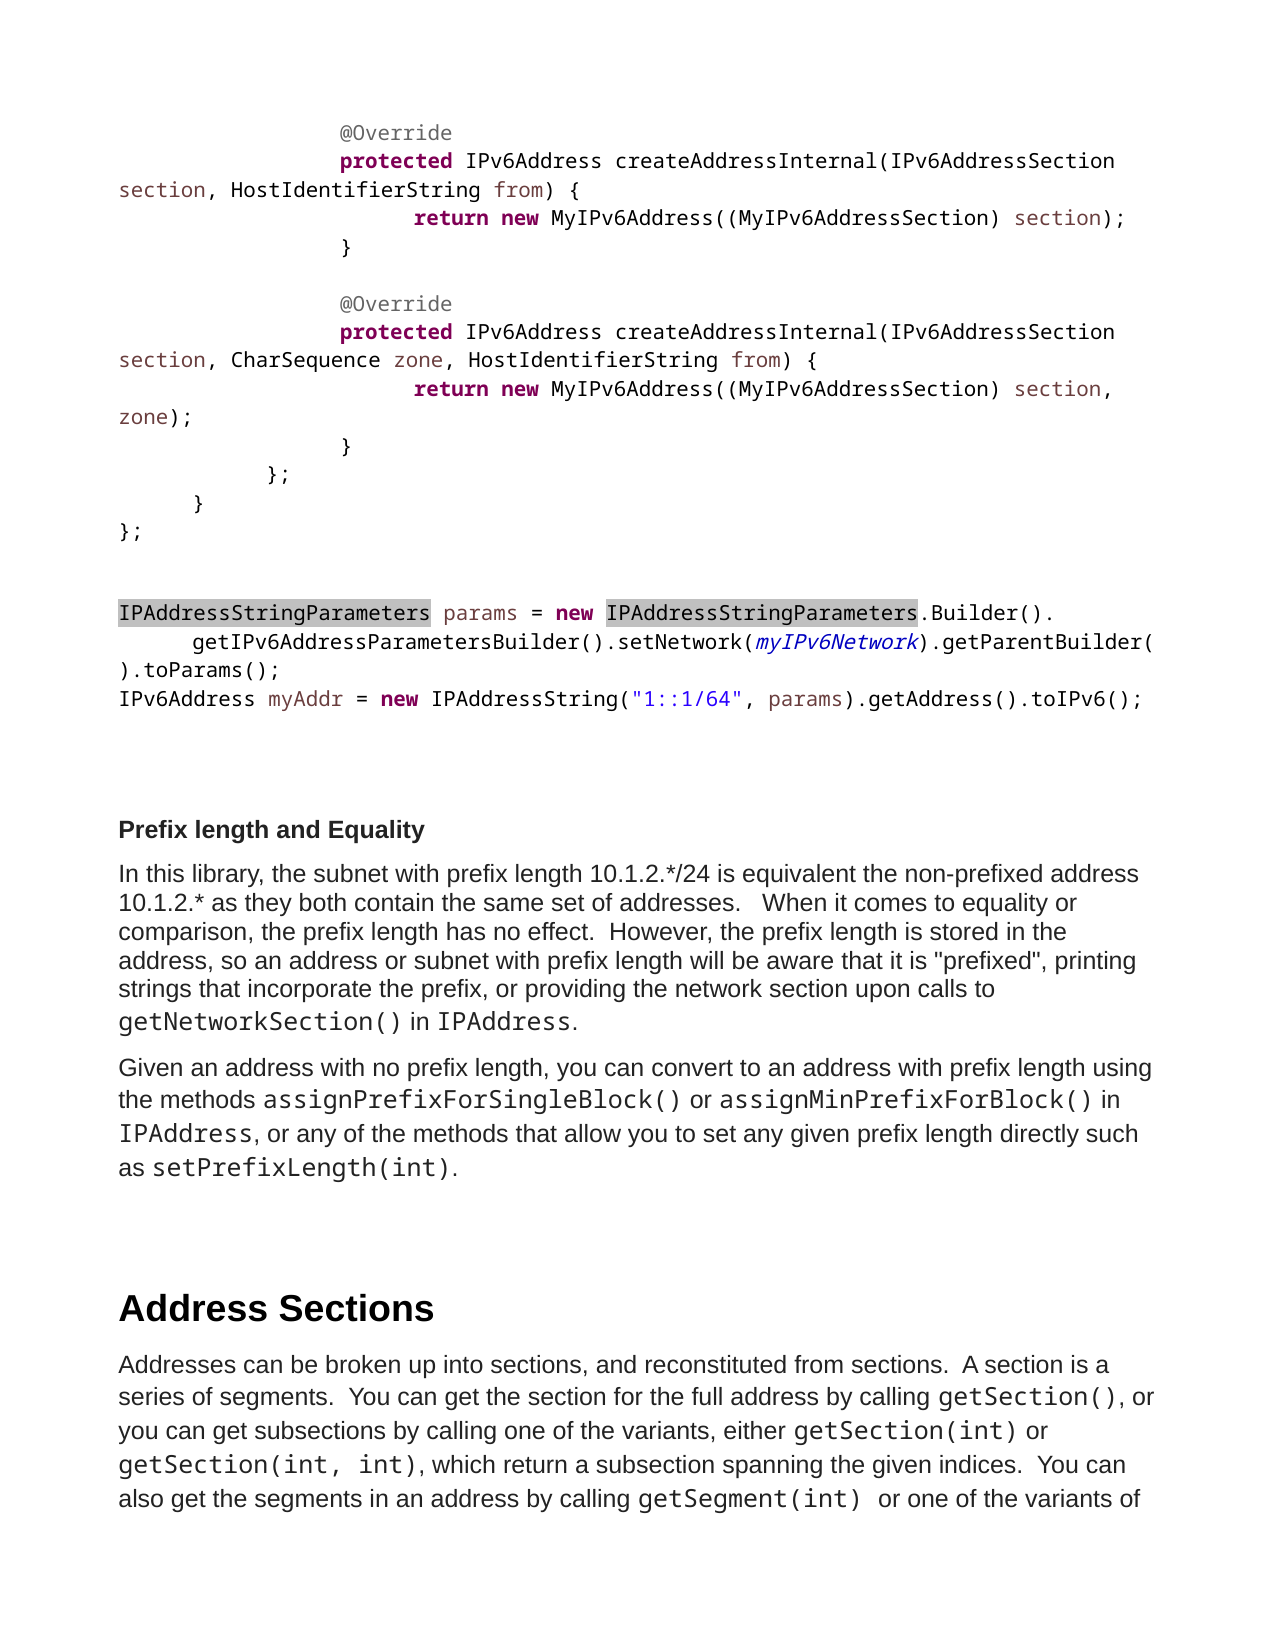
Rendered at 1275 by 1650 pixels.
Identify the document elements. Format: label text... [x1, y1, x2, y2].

text protected IPv6Address createAddressInternal(IPv6AddressSection section, CharSequence zone, HostIdentifierString from) { [118, 317, 1157, 374]
subtitle Address Sections [118, 1286, 1157, 1329]
text }; [118, 459, 1157, 488]
text }; [118, 516, 1157, 545]
text } [118, 232, 1157, 260]
text IPAddressStringParameters params = new IPAddressStringParameters.Builder(). [118, 598, 1157, 627]
text Addresses can be broken up into sections, and reconstituted from sections. A section is a series of segments. You can get the section for the full address by calling getSection(), or you can get subsections by calling one of the variants, either getSection(int) or getSection(int, int), which return a subsection spanning the given indices. You can also get the segments in an address by calling getSegment(int) or one of the variants of [118, 1350, 1157, 1515]
text In this library, the subnet with prefix length 10.1.2.*/24 is equivalent the non-prefixed address 10.1.2.* as they both contain the same set of addresses. When it comes to equality or comparison, the prefix length has no effect. However, the prefix length is stored in the address, so an address or subnet with prefix length will be aware that it is "prefixed", printing strings that incorporate the prefix, or providing the network section upon calls to getNetworkSection() in IPAddress. [118, 859, 1157, 1037]
text IPv6Address myAddr = new IPAddressString("1::1/64", params).getAddress().toIPv6(); [118, 684, 1157, 712]
text @Override [118, 118, 1157, 147]
text return new MyIPv6Address((MyIPv6AddressSection) section); [118, 203, 1157, 232]
text protected IPv6Address createAddressInternal(IPv6AddressSection section, HostIdentifierString from) { [118, 147, 1157, 203]
text return new MyIPv6Address((MyIPv6AddressSection) section, zone); [118, 374, 1157, 431]
text Prefix length and Equality [118, 815, 1157, 844]
text } [118, 431, 1157, 459]
text Given an address with no prefix length, you can convert to an address with prefix length using the methods assignPrefixForSingleBlock() or assignMinPrefixForBlock() in IPAddress, or any of the methods that allow you to set any given prefix length directly such as setPrefixLength(int). [118, 1053, 1157, 1184]
text getIPv6AddressParametersBuilder().setNetwork(myIPv6Network).getParentBuilder().toParams(); [118, 627, 1157, 684]
text } [118, 488, 1157, 516]
text @Override [118, 289, 1157, 317]
